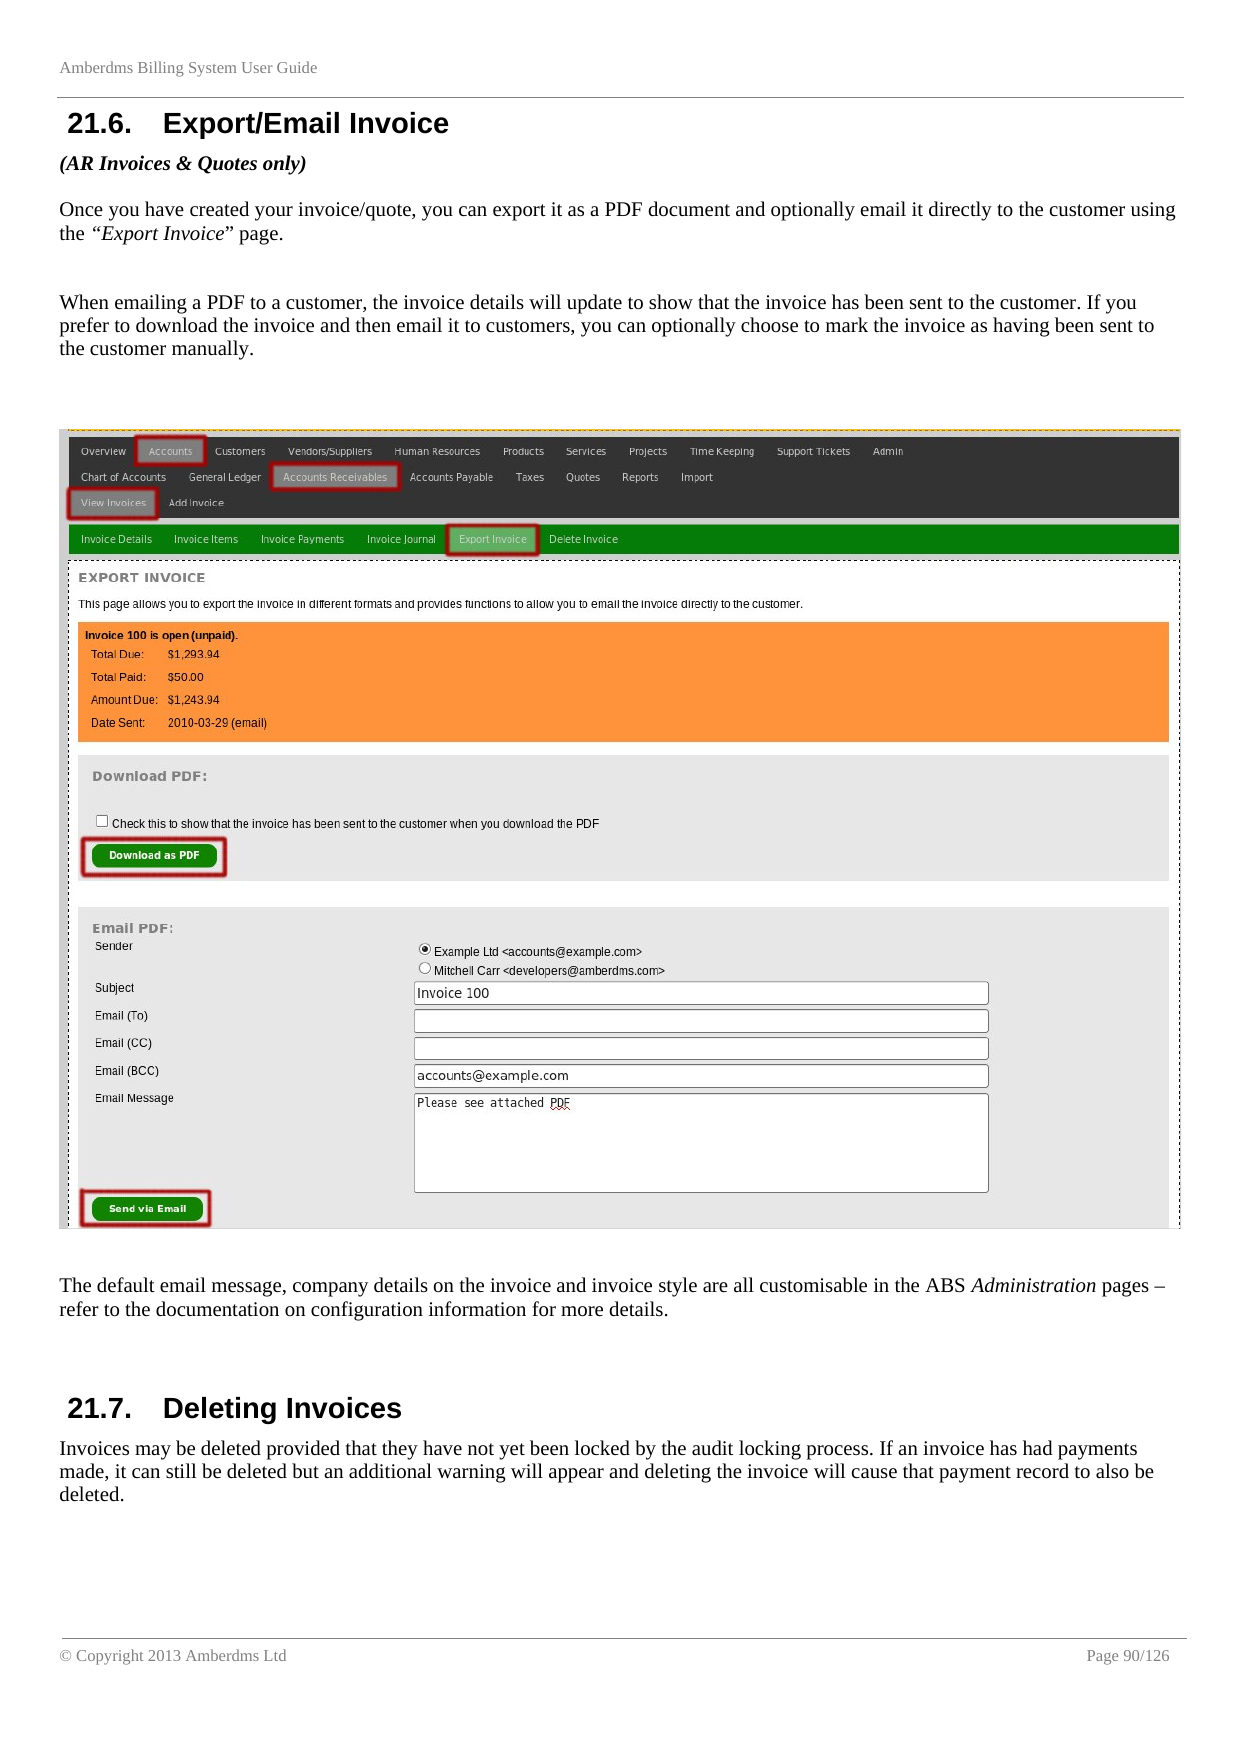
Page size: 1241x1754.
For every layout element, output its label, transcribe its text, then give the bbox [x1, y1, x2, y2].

text When emailing a PDF to a customer, the invoice details will update to show that the invoice has been sent to the customer. If you prefer to download the invoice and then email it to customers, you can optionally choose to mark the invoice as having been sent to the customer manually. [59, 291, 1181, 360]
picture [59, 429, 1182, 1229]
subtitle Deleting Invoices [59, 1392, 1181, 1424]
text Invoices may be deleted provided that they have not yet been locked by the audit locking process. If an invoice has had payments made, it can still be deleted but an additional warning will appear and deleting the invoice will cause that payment record to also be deleted. [59, 1437, 1181, 1506]
text The default email message, company details on the invoice and invoice style are all customisable in the ABS Administration pages – refer to the documentation on configuration information for more details. [59, 1274, 1181, 1321]
text (AR Invoices & Quotes only) [59, 152, 1181, 175]
text Once you have created your invoice/quote, you can export it as a PDF document and optionally email it directly to the customer using the “Export Invoice” page. [59, 198, 1181, 244]
subtitle Export/Email Invoice [59, 107, 1181, 139]
